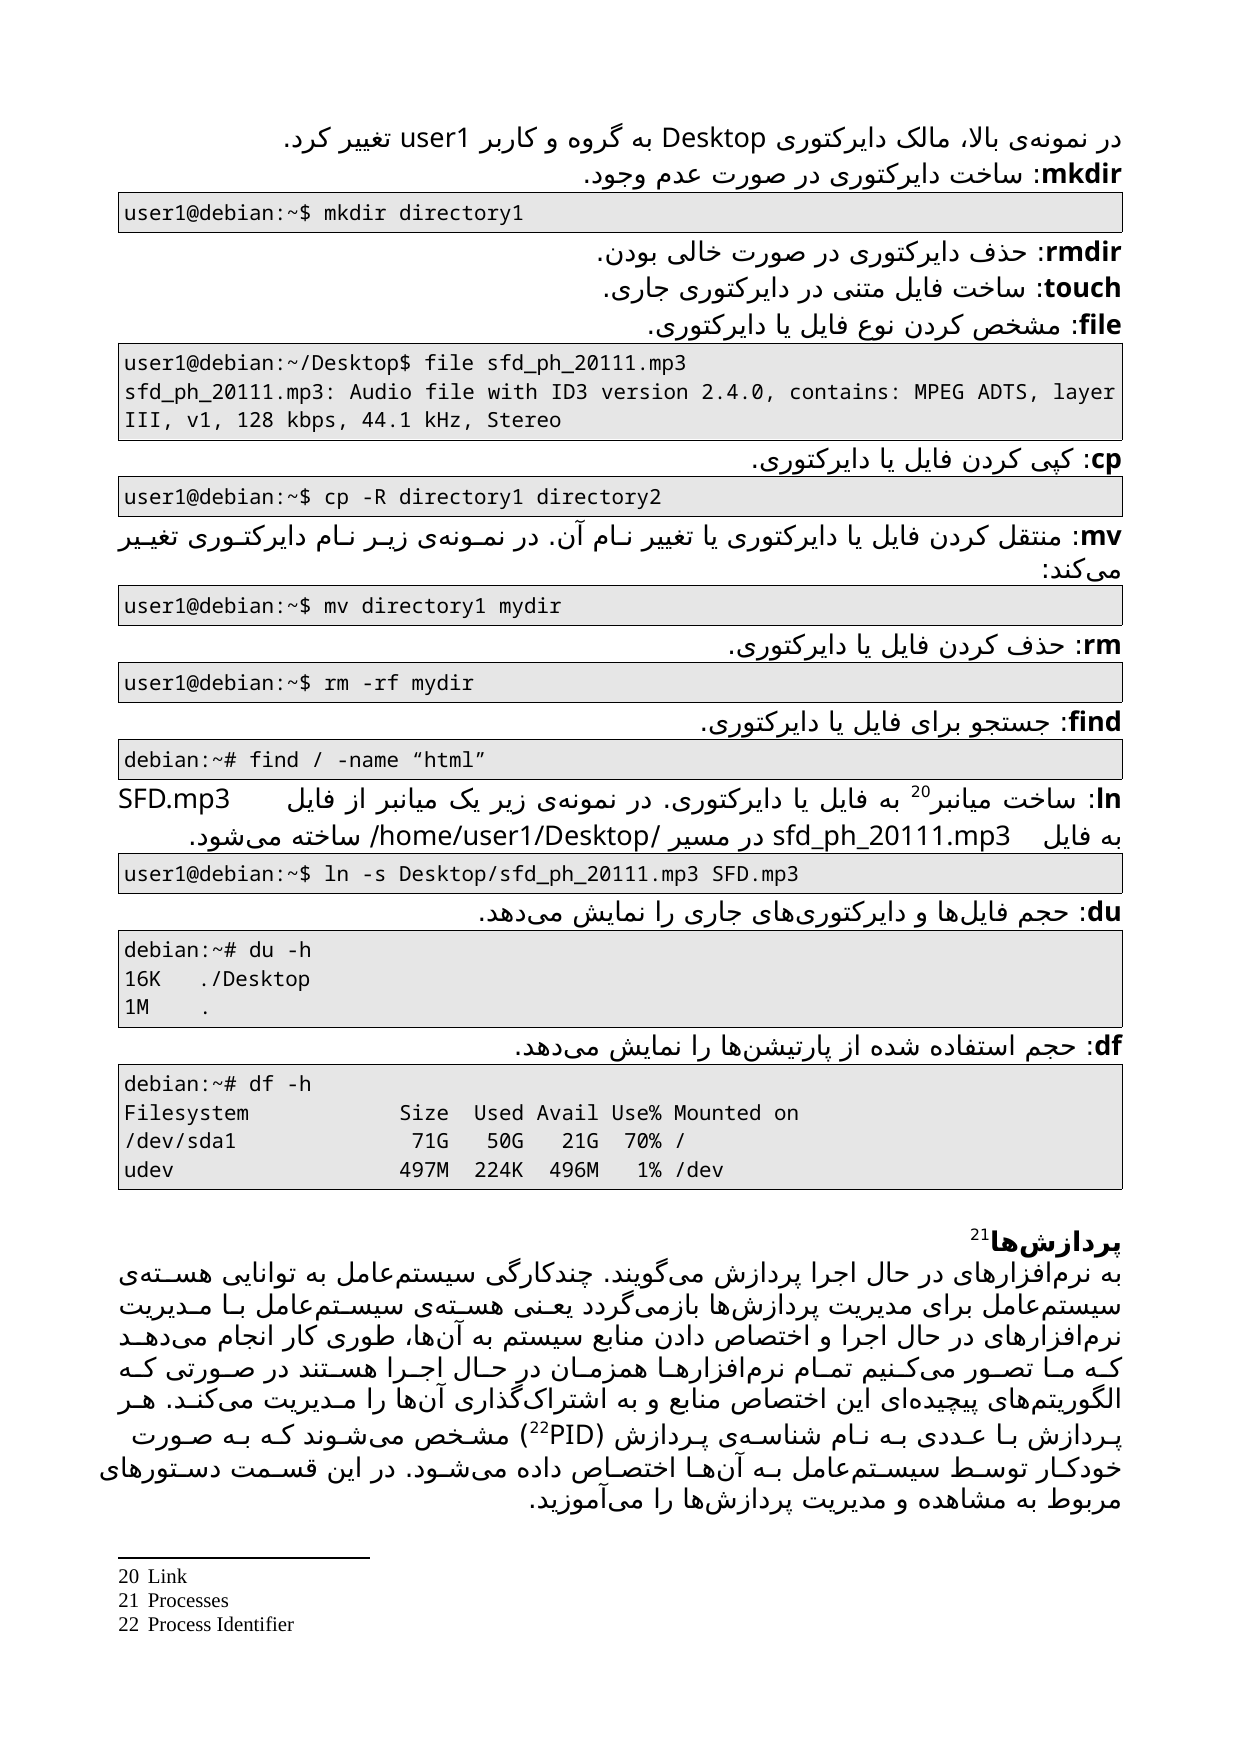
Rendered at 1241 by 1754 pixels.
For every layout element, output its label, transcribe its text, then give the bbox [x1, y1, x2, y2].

table_header user1@debian:~$ ln -s Desktop/sfd_ph_20111.mp3 SFD.mp3 [119, 854, 1122, 893]
text mkdir: ساخت دایرکتوری در صورت عدم وجود. [118, 155, 1122, 192]
text پردازش‌ها [118, 1226, 1122, 1257]
table_header debian:~# find / -name “html” [119, 740, 1122, 779]
text rmdir: حذف دایرکتوری در صورت خالی بودن. [118, 233, 1122, 269]
table_header debian:~# du -h 16K ./Desktop 1M . [119, 931, 1122, 1027]
table_header user1@debian:~$ mv directory1 mydir [119, 586, 1122, 625]
text Link [118, 1564, 1122, 1588]
table_header debian:~# df -h Filesystem Size Used Avail Use% Mounted on /dev/sda1 71G 50G 21G 70% / udev 497M 224K 496M 1% /dev [119, 1065, 1122, 1189]
text find: جستجو برای فایل یا دایرکتوری. [118, 703, 1122, 739]
table_header user1@debian:~$ rm -rf mydir [119, 663, 1122, 702]
text du: حجم فایل‌ها و دایرکتوری‌های جاری را نمایش می‌دهد. [118, 894, 1122, 930]
text Process Identifier [118, 1612, 1122, 1636]
table_header user1@debian:~/Desktop$ file sfd_ph_20111.mp3 sfd_ph_20111.mp3: Audio file with ID3 version 2.4.0, contains: MPEG ADTS, layer III, v1, 128 kbps, 44.1 kHz, Stereo [119, 344, 1122, 439]
text ln: ساخت میانبر به فایل یا دایرکتوری. در نمونه‌ی زیر یک میانبر از فایل SFD.mp3 به فایل sfd_ph_20111.mp3 در مسیر /home/user1/Desktop/ ساخته می‌شود. [118, 780, 1122, 853]
text cp: کپی کردن فایل یا دایرکتوری. [118, 441, 1122, 476]
text df: حجم استفاده شده از پارتیشن‌ها را نمایش می‌دهد. [118, 1028, 1122, 1064]
text rm: حذف کردن فایل یا دایرکتوری. [118, 626, 1122, 662]
text Processes [118, 1588, 1122, 1612]
table_header user1@debian:~$ cp -R directory1 directory2 [119, 477, 1122, 516]
text در نمونه‌ی بالا، مالک دایرکتوری Desktop به گروه و کاربر user1 تغییر کرد. [118, 118, 1122, 155]
text touch: ساخت فایل متنی در دایرکتوری جاری. [118, 269, 1122, 306]
text به نرم‌افزارهای در حال اجرا پردازش می‌گویند. چندکارگی سیستم‌عامل به توانایی هسته‌ی سیستم‌عامل برای مدیریت پردازش‌ها بازمی‌گردد یعنی هسته‌ی سیستم‌عامل با مدیریت نرم‌افزارهای در حال اجرا و اختصاص دادن منابع سیستم به آن‌ها، طوری کار انجام می‌دهد که ما تصور می‌کنیم تمام نرم‌افزارها همزمان در حال اجرا هستند در صورتی که الگوریتم‌های پیچیده‌ای این اختصاص منابع و به اشتراک‌گذاری آن‌ها را مدیریت می‌کند. هر پردازش با عددی به نام شناسه‌ی پردازش (PID) مشخص می‌شوند که به صورت خودکار توسط سیستم‌عامل به آن‌ها اختصاص داده می‌شود. در این قسمت دستورهای مربوط به مشاهده و مدیریت پردازش‌ها را می‌آموزید. [118, 1257, 1122, 1515]
table_header user1@debian:~$ mkdir directory1 [119, 193, 1122, 232]
text mv: منتقل کردن فایل یا دایرکتوری یا تغییر نام آن. در نمونه‌ی زیر نام دایرکتوری تغییر می‌کند: [118, 517, 1122, 585]
text file: مشخص کردن نوع فایل یا دایرکتوری. [118, 306, 1122, 343]
